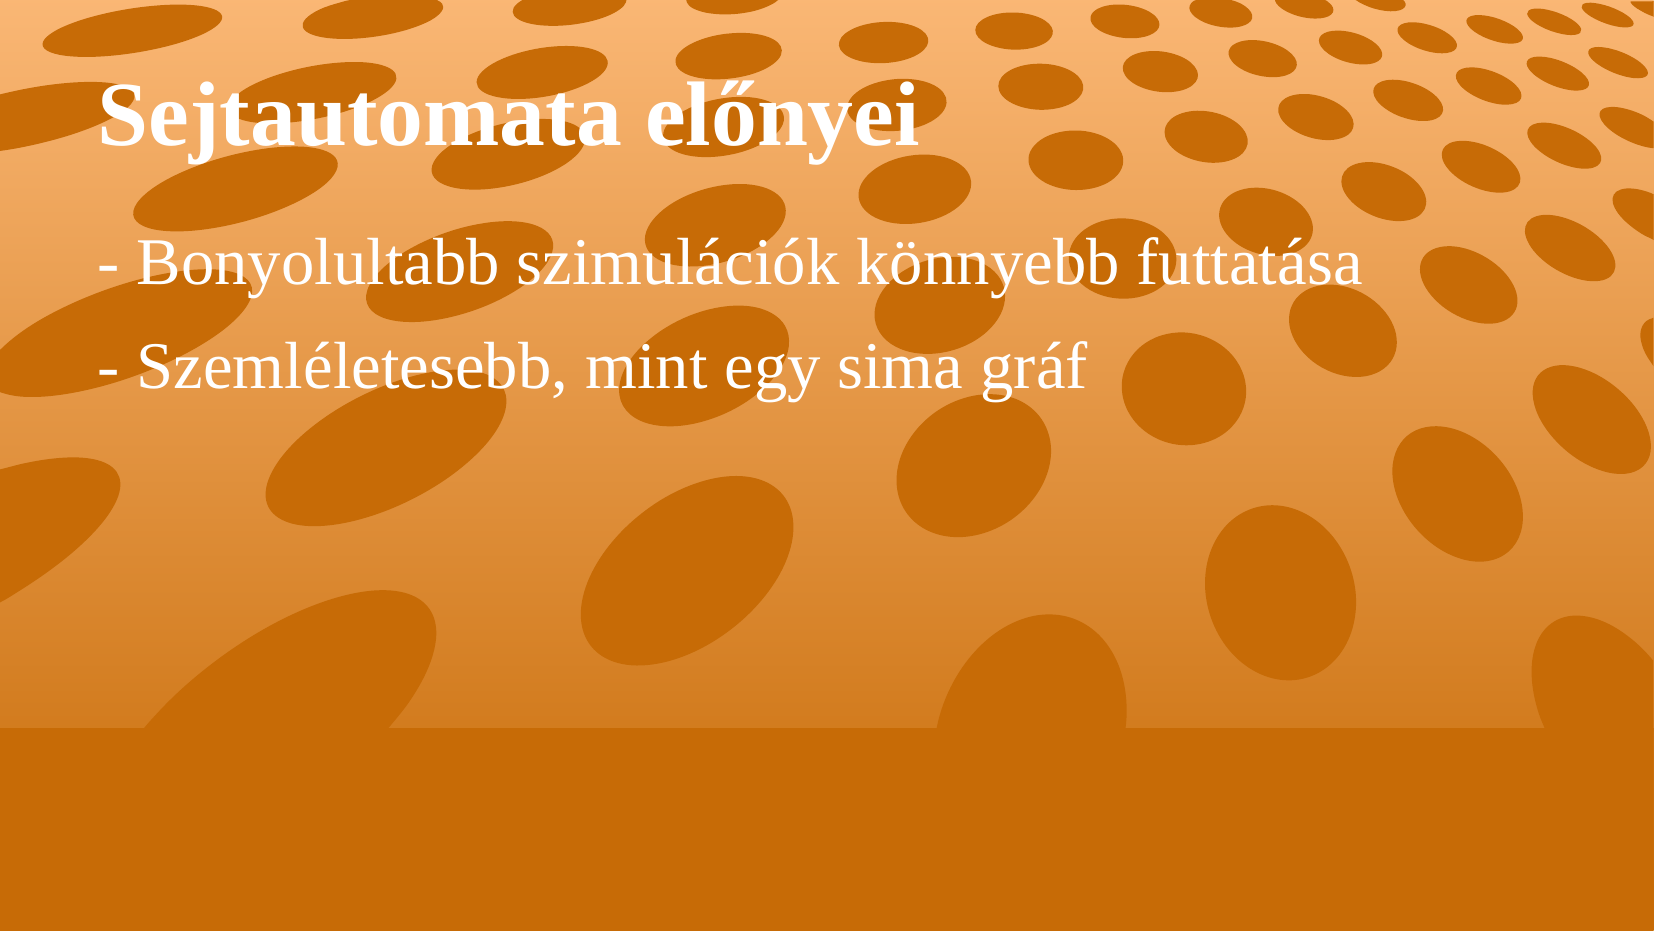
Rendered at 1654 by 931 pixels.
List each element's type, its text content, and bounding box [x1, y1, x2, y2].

title Sejtautomata előnyei [82, 37, 1571, 193]
list - Bonyolultabb szimulációk könnyebb futtatása - Szemléletesebb, mint egy sima gráf [82, 217, 1571, 758]
